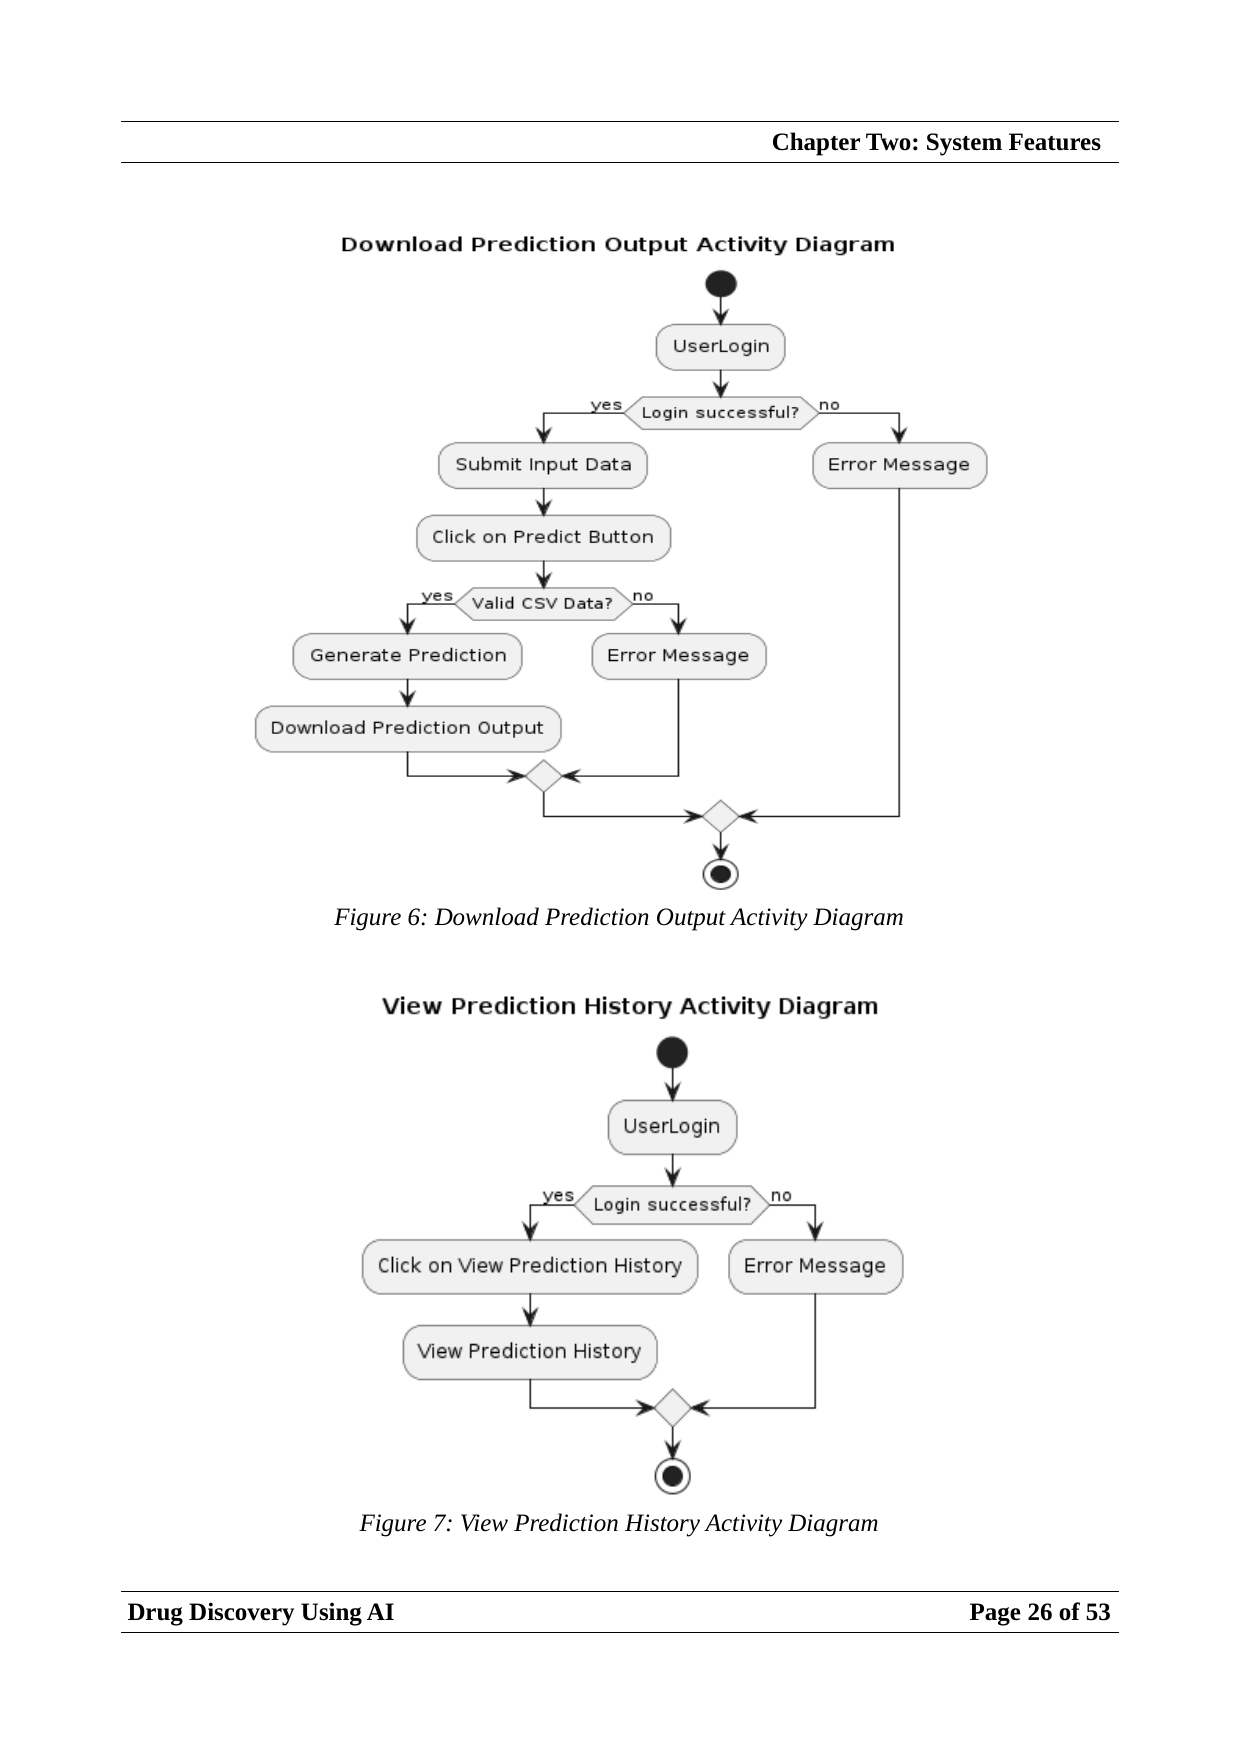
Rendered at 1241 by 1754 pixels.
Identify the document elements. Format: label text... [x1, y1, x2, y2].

picture [345, 962, 918, 1509]
picture [238, 207, 1002, 902]
text Figure 6: Download Prediction Output Activity Diagram [239, 902, 1001, 934]
text Figure 7: View Prediction History Activity Diagram [334, 1509, 906, 1540]
